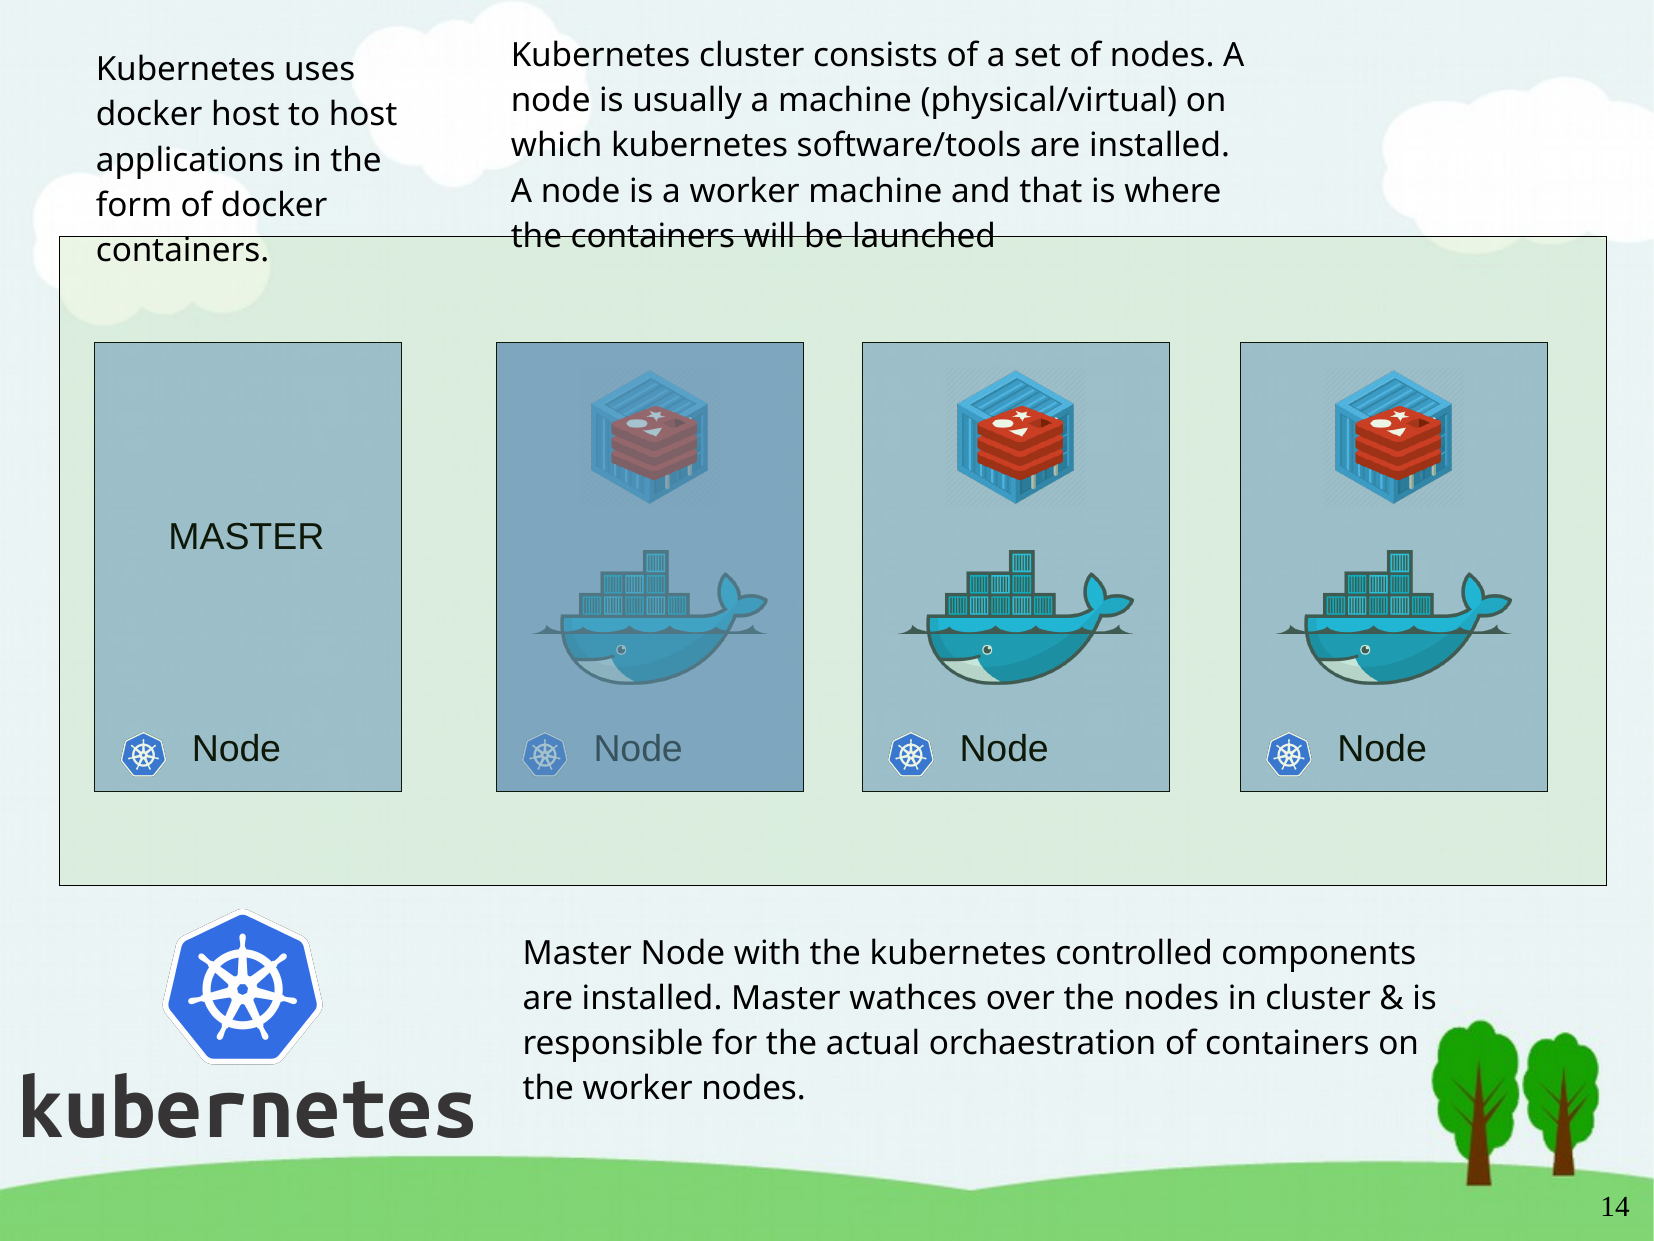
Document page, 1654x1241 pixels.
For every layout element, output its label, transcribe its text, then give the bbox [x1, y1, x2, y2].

text_box [865, 238, 873, 245]
text_box Master Node with the kubernetes controlled components are installed. Master wathces over the nodes in cluster & is responsible for the actual orchaestration of containers on the worker nodes. [507, 921, 1465, 1070]
text_box [591, 236, 601, 245]
text_box [59, 236, 1607, 886]
text_box [644, 238, 652, 245]
picture [0, 0, 1654, 1241]
text_box Kubernetes cluster consists of a set of nodes. A node is usually a machine (physical/virtual) on which kubernetes software/tools are installed. A node is a worker machine and that is where the containers will be launched [496, 23, 1276, 217]
text_box [810, 236, 820, 245]
text_box [885, 236, 894, 245]
text_box Kubernetes uses docker host to host applications in the form of docker containers. [81, 37, 449, 231]
text_box [980, 236, 990, 245]
